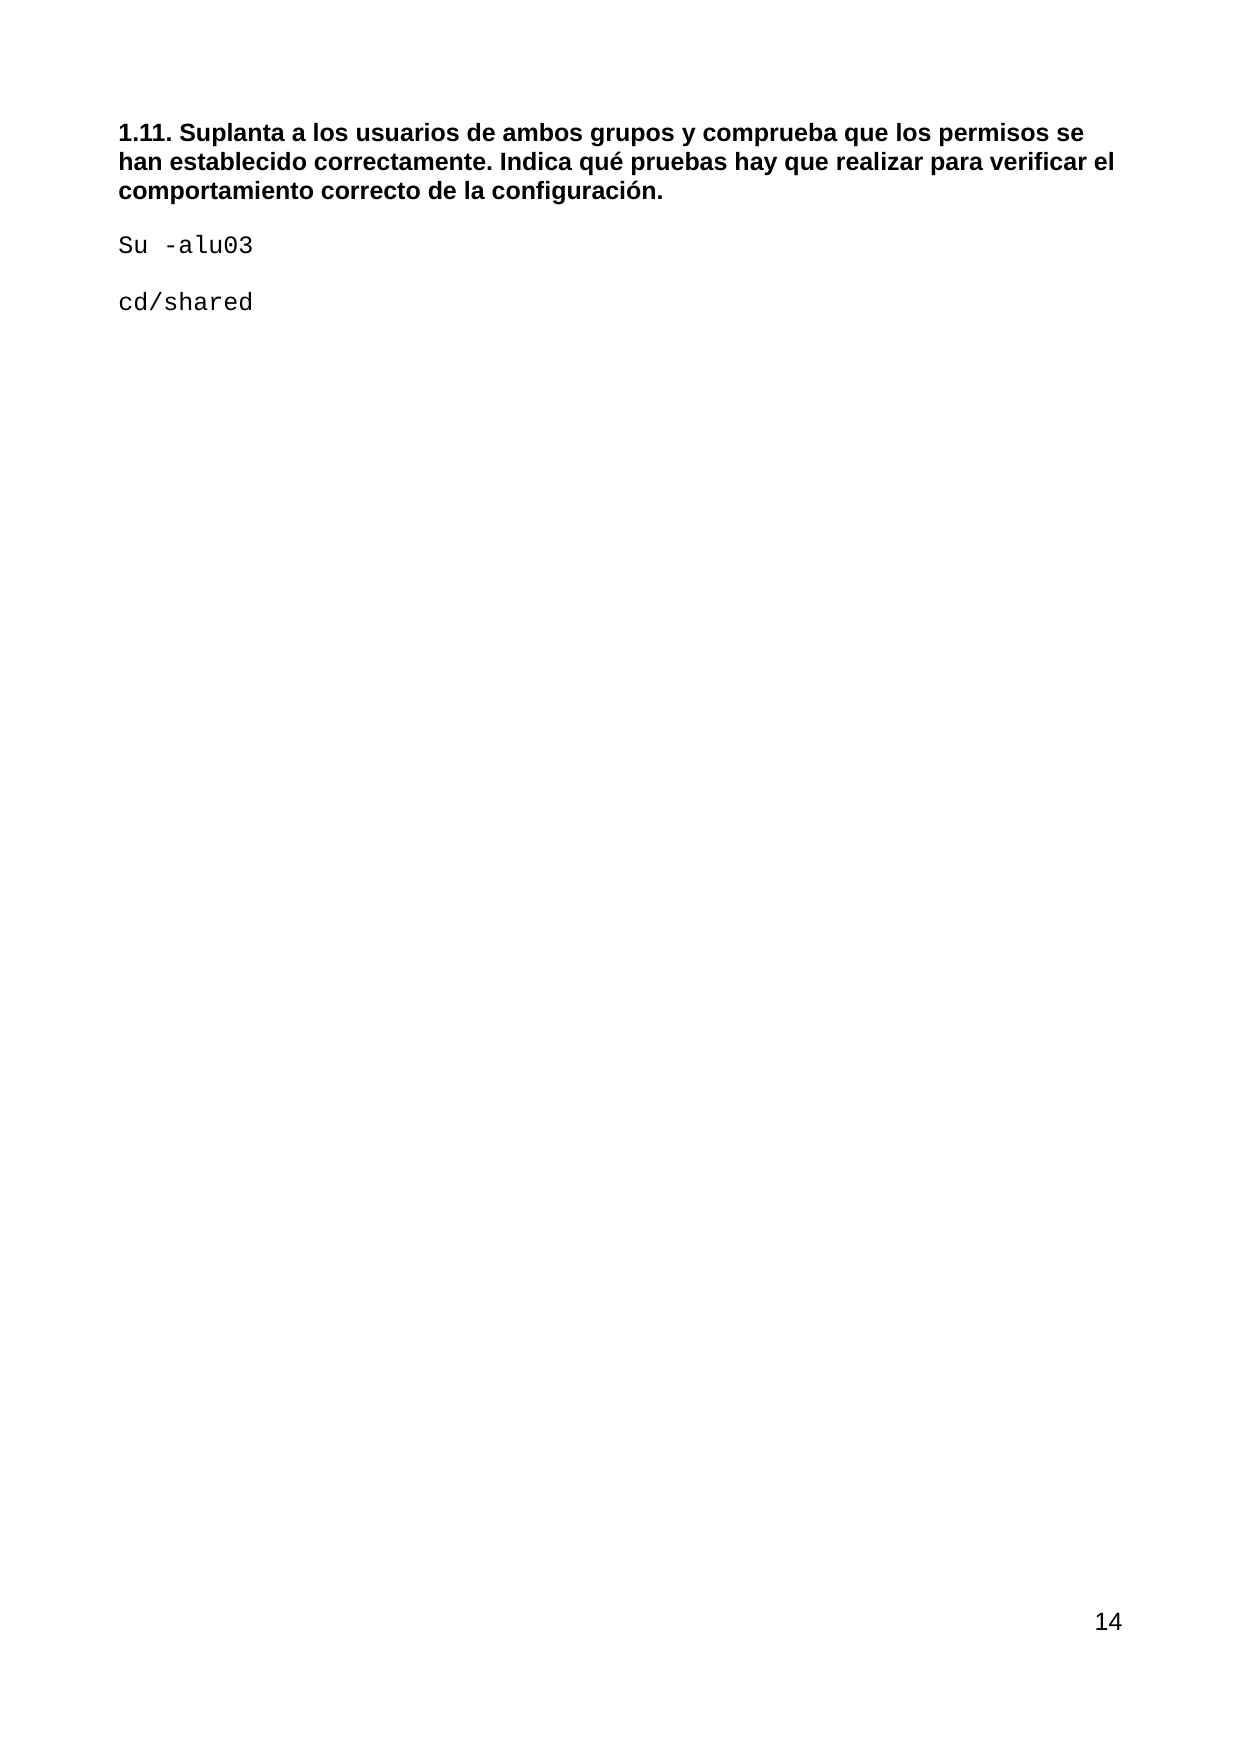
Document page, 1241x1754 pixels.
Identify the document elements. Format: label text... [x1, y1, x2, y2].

text 1.11. Suplanta a los usuarios de ambos grupos y comprueba que los permisos se han establecido correctamente. Indica qué pruebas hay que realizar para verificar el comportamiento correcto de la configuración. [118, 118, 1122, 204]
text cd/shared [118, 289, 1122, 318]
text Su -alu03 [118, 233, 1122, 261]
